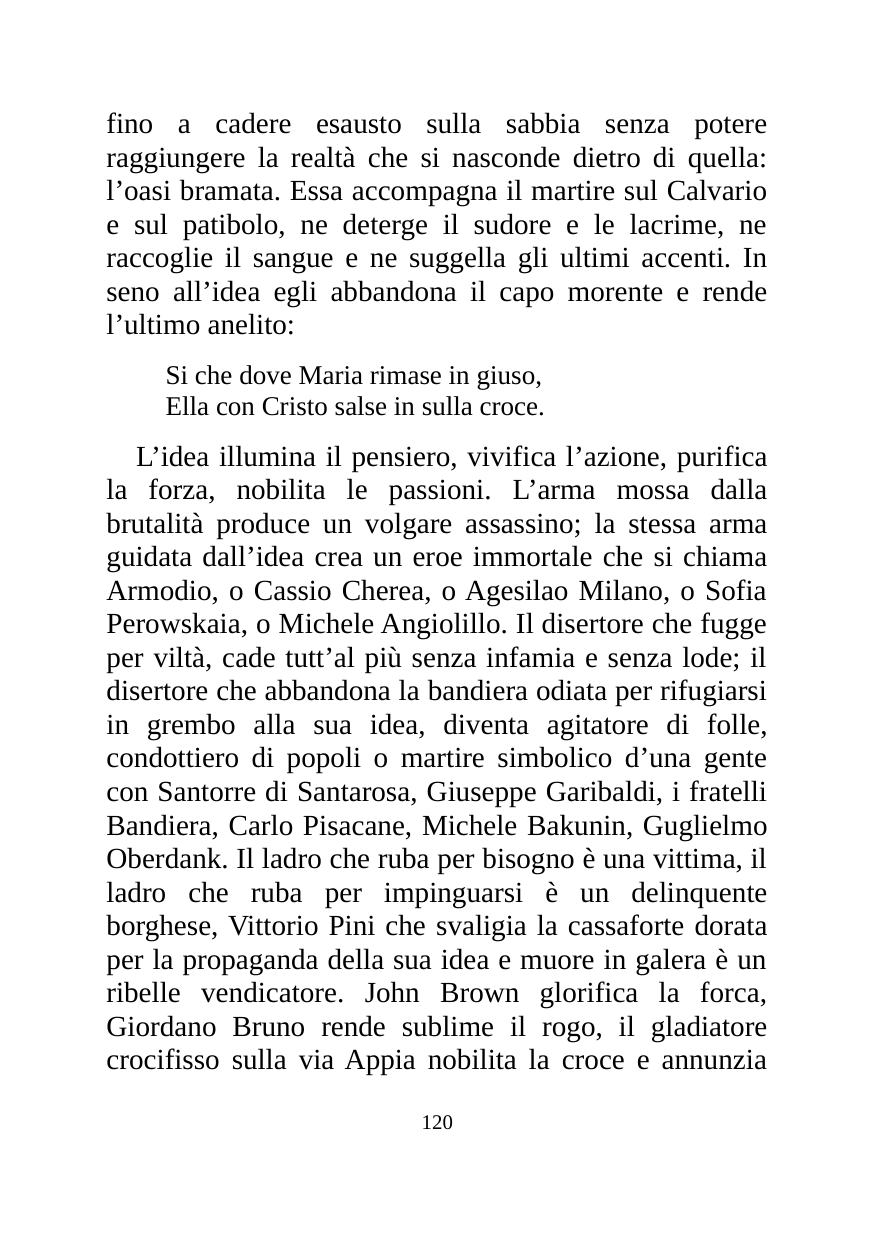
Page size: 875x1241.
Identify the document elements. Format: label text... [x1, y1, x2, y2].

text Si che dove Maria rimase in giuso, Ella con Cristo salse in sulla croce. [165, 359, 768, 421]
text fino a cadere esausto sulla sabbia senza potere raggiungere la realtà che si nasconde dietro di quella: l’oasi bramata. Essa accompagna il martire sul Calvario e sul patibolo, ne deterge il sudore e le lacrime, ne raccoglie il sangue e ne suggella gli ultimi accenti. In seno all’idea egli abbandona il capo morente e rende l’ultimo anelito: [106, 106, 768, 341]
text L’idea illumina il pensiero, vivifica l’azione, purifica la forza, nobilita le passioni. L’arma mossa dalla brutalità produce un volgare assassino; la stessa arma guidata dall’idea crea un eroe immortale che si chiama Armodio, o Cassio Cherea, o Agesilao Milano, o Sofia Perowskaia, o Michele Angiolillo. Il disertore che fugge per viltà, cade tutt’al più senza infamia e senza lode; il disertore che abbandona la bandiera odiata per rifugiarsi in grembo alla sua idea, diventa agitatore di folle, condottiero di popoli o martire simbolico d’una gente con Santorre di Santarosa, Giuseppe Garibaldi, i fratelli Bandiera, Carlo Pisacane, Michele Bakunin, Guglielmo Oberdank. Il ladro che ruba per bisogno è una vittima, il ladro che ruba per impinguarsi è un delinquente borghese, Vittorio Pini che svaligia la cassaforte dorata per la propaganda della sua idea e muore in galera è un ribelle vendicatore. John Brown glorifica la forca, Giordano Bruno rende sublime il rogo, il gladiatore crocifisso sulla via Appia nobilita la croce e annunzia [106, 439, 768, 1076]
